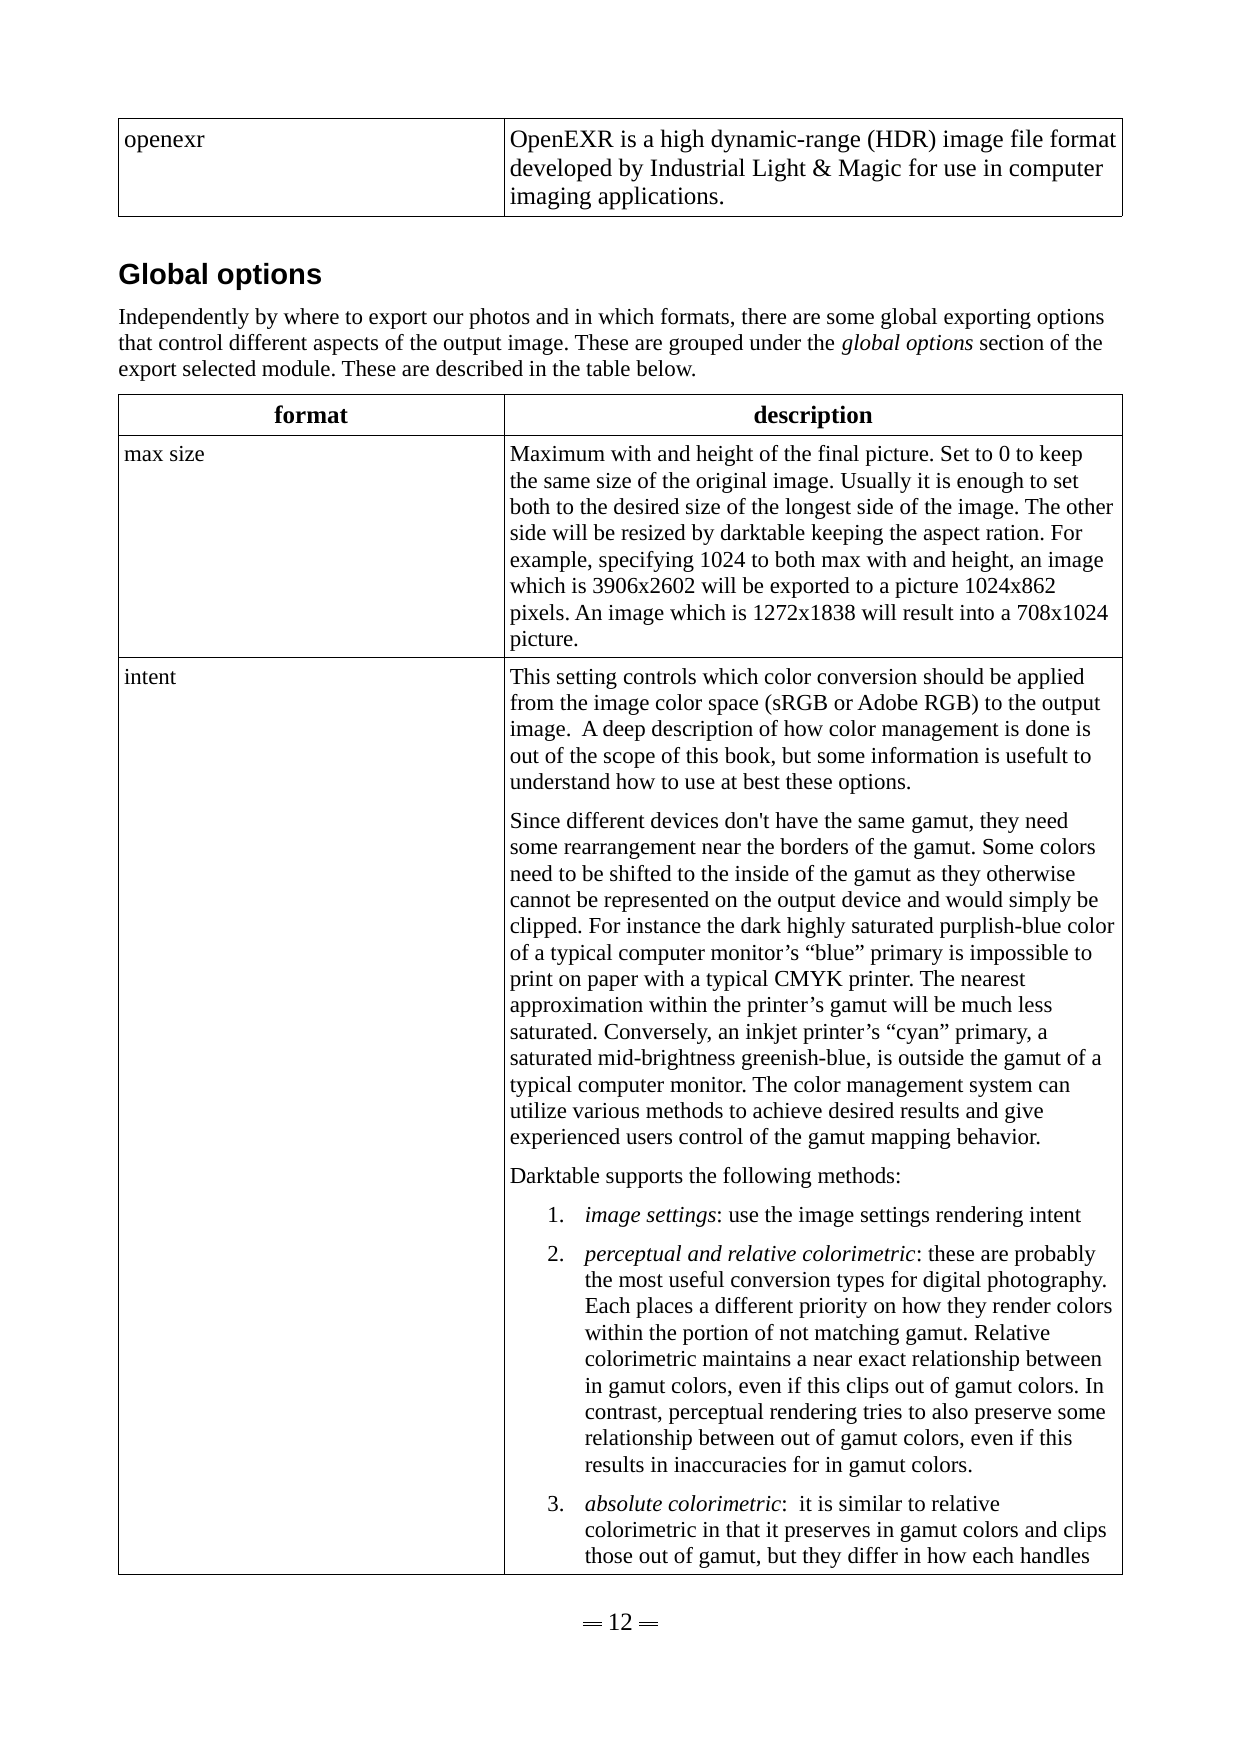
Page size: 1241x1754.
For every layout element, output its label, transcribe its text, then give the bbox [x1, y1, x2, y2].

table_cell OpenEXR is a high dynamic-range (HDR) image file format developed by Industrial Light & Magic for use in computer imaging applications. [505, 119, 1122, 216]
table_cell openexr [119, 119, 504, 216]
table_cell This setting controls which color conversion should be applied from the image color space (sRGB or Adobe RGB) to the output image. A deep description of how color management is done is out of the scope of this book, but some information is usefult to understand how to use at best these options. Since different devices don't have the same gamut, they need some rearrangement near the borders of the gamut. Some colors need to be shifted to the inside of the gamut as they otherwise cannot be represented on the output device and would simply be clipped. For instance the dark highly saturated purplish-blue color of a typical computer monitor’s “blue” primary is impossible to print on paper with a typical CMYK printer. The nearest approximation within the printer’s gamut will be much less saturated. Conversely, an inkjet printer’s “cyan” primary, a saturated mid-brightness greenish-blue, is outside the gamut of a typical computer monitor. The color management system can utilize various methods to achieve desired results and give experienced users control of the gamut mapping behavior. Darktable supports the following methods: image settings: use the image settings rendering intent perceptual and relative colorimetric: these are probably the most useful conversion types for digital photography. Each places a different priority on how they render colors within the portion of not matching gamut. Relative colorimetric maintains a near exact relationship between in gamut colors, even if this clips out of gamut colors. In contrast, perceptual rendering tries to also preserve some relationship between out of gamut colors, even if this results in inaccuracies for in gamut colors. absolute colorimetric: it is similar to relative colorimetric in that it preserves in gamut colors and clips those out of gamut, but they differ in how each handles [505, 658, 1122, 1574]
table_cell intent [119, 658, 504, 1574]
table_header description [505, 395, 1122, 434]
table_cell Maximum with and height of the final picture. Set to 0 to keep the same size of the original image. Usually it is enough to set both to the desired size of the longest side of the image. The other side will be resized by darktable keeping the aspect ration. For example, specifying 1024 to both max with and height, an image which is 3906x2602 will be exported to a picture 1024x862 pixels. An image which is 1272x1838 will result into a 708x1024 picture. [505, 436, 1122, 657]
text Independently by where to export our photos and in which formats, there are some global exporting options that control different aspects of the output image. These are grouped under the global options section of the export selected module. These are described in the table below. [118, 303, 1122, 382]
table_header format [119, 395, 504, 434]
table_cell max size [119, 436, 504, 657]
subtitle Global options [118, 257, 1122, 291]
